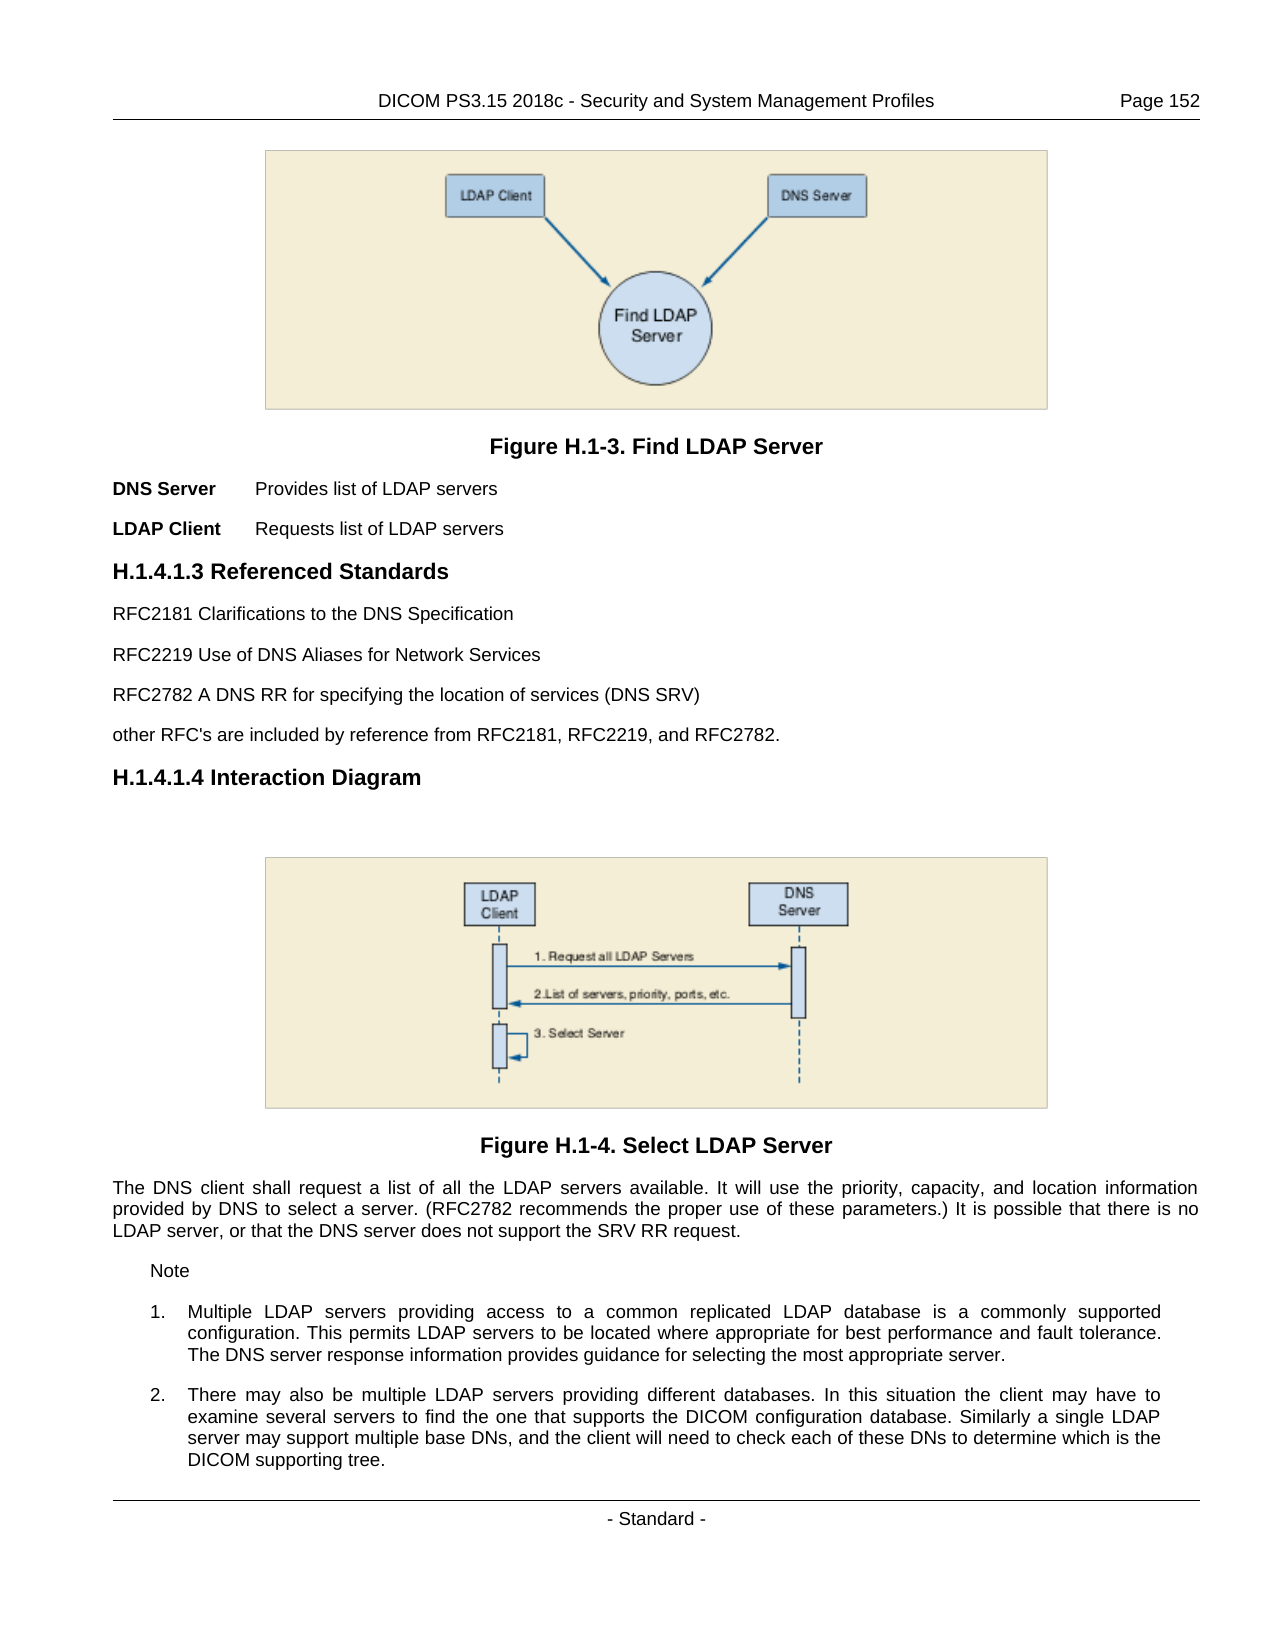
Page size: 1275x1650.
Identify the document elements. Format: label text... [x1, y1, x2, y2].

text RFC2181 Clarifications to the DNS Specification [112, 603, 1200, 625]
text RFC2782 A DNS RR for specifying the location of services (DNS SRV) [112, 684, 1200, 705]
text The DNS client shall request a list of all the LDAP servers available. It will use the priority, capacity, and location information provided by DNS to select a server. (RFC2782 recommends the proper use of these parameters.) It is possible that there is no LDAP server, or that the DNS server does not support the SRV RR request. [112, 1177, 1200, 1241]
text H.1.4.1.4 Interaction Diagram [112, 764, 1200, 790]
text Figure H.1-4. Select LDAP Server [112, 1132, 1200, 1158]
picture [264, 856, 1049, 1110]
list Multiple LDAP servers providing access to a common replicated LDAP database is a commonly supported configuration. This permits LDAP servers to be located where appropriate for best performance and fault tolerance. The DNS server response information provides guidance for selecting the most appropriate server. [150, 1300, 1162, 1365]
text Note [150, 1260, 1162, 1282]
text H.1.4.1.3 Referenced Standards [112, 558, 1200, 584]
text RFC2219 Use of DNS Aliases for Network Services [112, 643, 1200, 665]
text Figure H.1-3. Find LDAP Server [112, 433, 1200, 459]
text DNS Server Provides list of LDAP servers [112, 478, 1200, 499]
text other RFC's are included by reference from RFC2181, RFC2219, and RFC2782. [112, 724, 1200, 746]
list There may also be multiple LDAP servers providing different databases. In this situation the client may have to examine several servers to find the one that supports the DICOM configuration database. Similarly a single LDAP server may support multiple base DNs, and the client will need to check each of these DNs to determine which is the DICOM supporting tree. [150, 1384, 1162, 1470]
picture [264, 150, 1049, 411]
text LDAP Client Requests list of LDAP servers [112, 518, 1200, 540]
